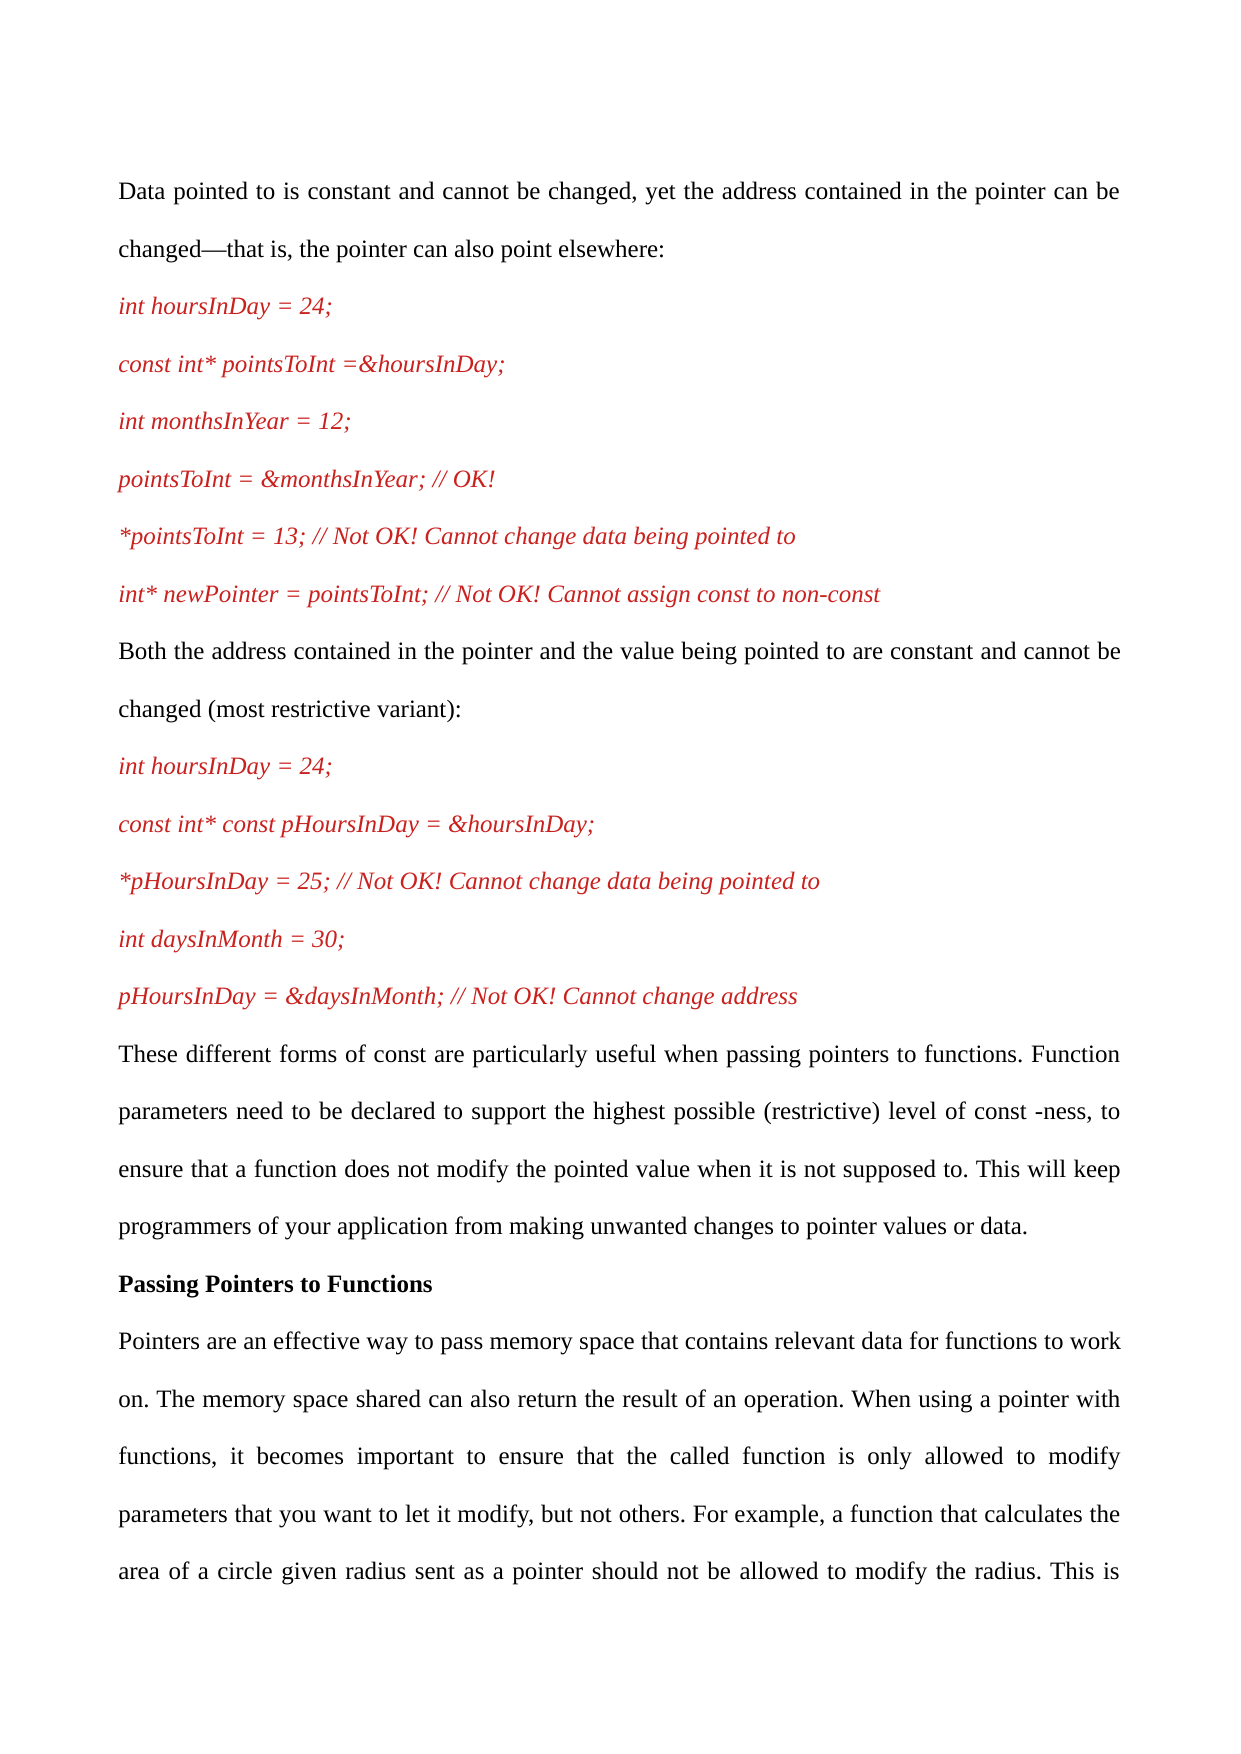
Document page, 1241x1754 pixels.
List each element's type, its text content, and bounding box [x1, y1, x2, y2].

text These different forms of const are particularly useful when passing pointers to functions. Function parameters need to be declared to support the highest possible (restrictive) level of const -ness, to ensure that a function does not modify the pointed value when it is not supposed to. This will keep programmers of your application from making unwanted changes to pointer values or data. [118, 1039, 1122, 1240]
text Both the address contained in the pointer and the value being pointed to are constant and cannot be changed (most restrictive variant): [118, 636, 1122, 723]
text *pointsToInt = 13; // Not OK! Cannot change data being pointed to [118, 521, 1122, 550]
text int daysInMonth = 30; [118, 924, 1122, 953]
text Passing Pointers to Functions [118, 1269, 1122, 1298]
text int monthsInYear = 12; [118, 406, 1122, 435]
text Data pointed to is constant and cannot be changed, yet the address contained in the pointer can be changed—that is, the pointer can also point elsewhere: [118, 176, 1122, 263]
text pHoursInDay = &daysInMonth; // Not OK! Cannot change address [118, 981, 1122, 1010]
text const int* const pHoursInDay = &hoursInDay; [118, 809, 1122, 838]
text const int* pointsToInt =&hoursInDay; [118, 349, 1122, 378]
text int* newPointer = pointsToInt; // Not OK! Cannot assign const to non-const [118, 579, 1122, 608]
text int hoursInDay = 24; [118, 291, 1122, 320]
text *pHoursInDay = 25; // Not OK! Cannot change data being pointed to [118, 866, 1122, 895]
text Pointers are an effective way to pass memory space that contains relevant data for functions to work on. The memory space shared can also return the result of an operation. When using a pointer with functions, it becomes important to ensure that the called function is only allowed to modify parameters that you want to let it modify, but not others. For example, a function that calculates the area of a circle given radius sent as a pointer should not be allowed to modify the radius. This is [118, 1326, 1122, 1585]
text int hoursInDay = 24; [118, 751, 1122, 780]
text pointsToInt = &monthsInYear; // OK! [118, 464, 1122, 493]
